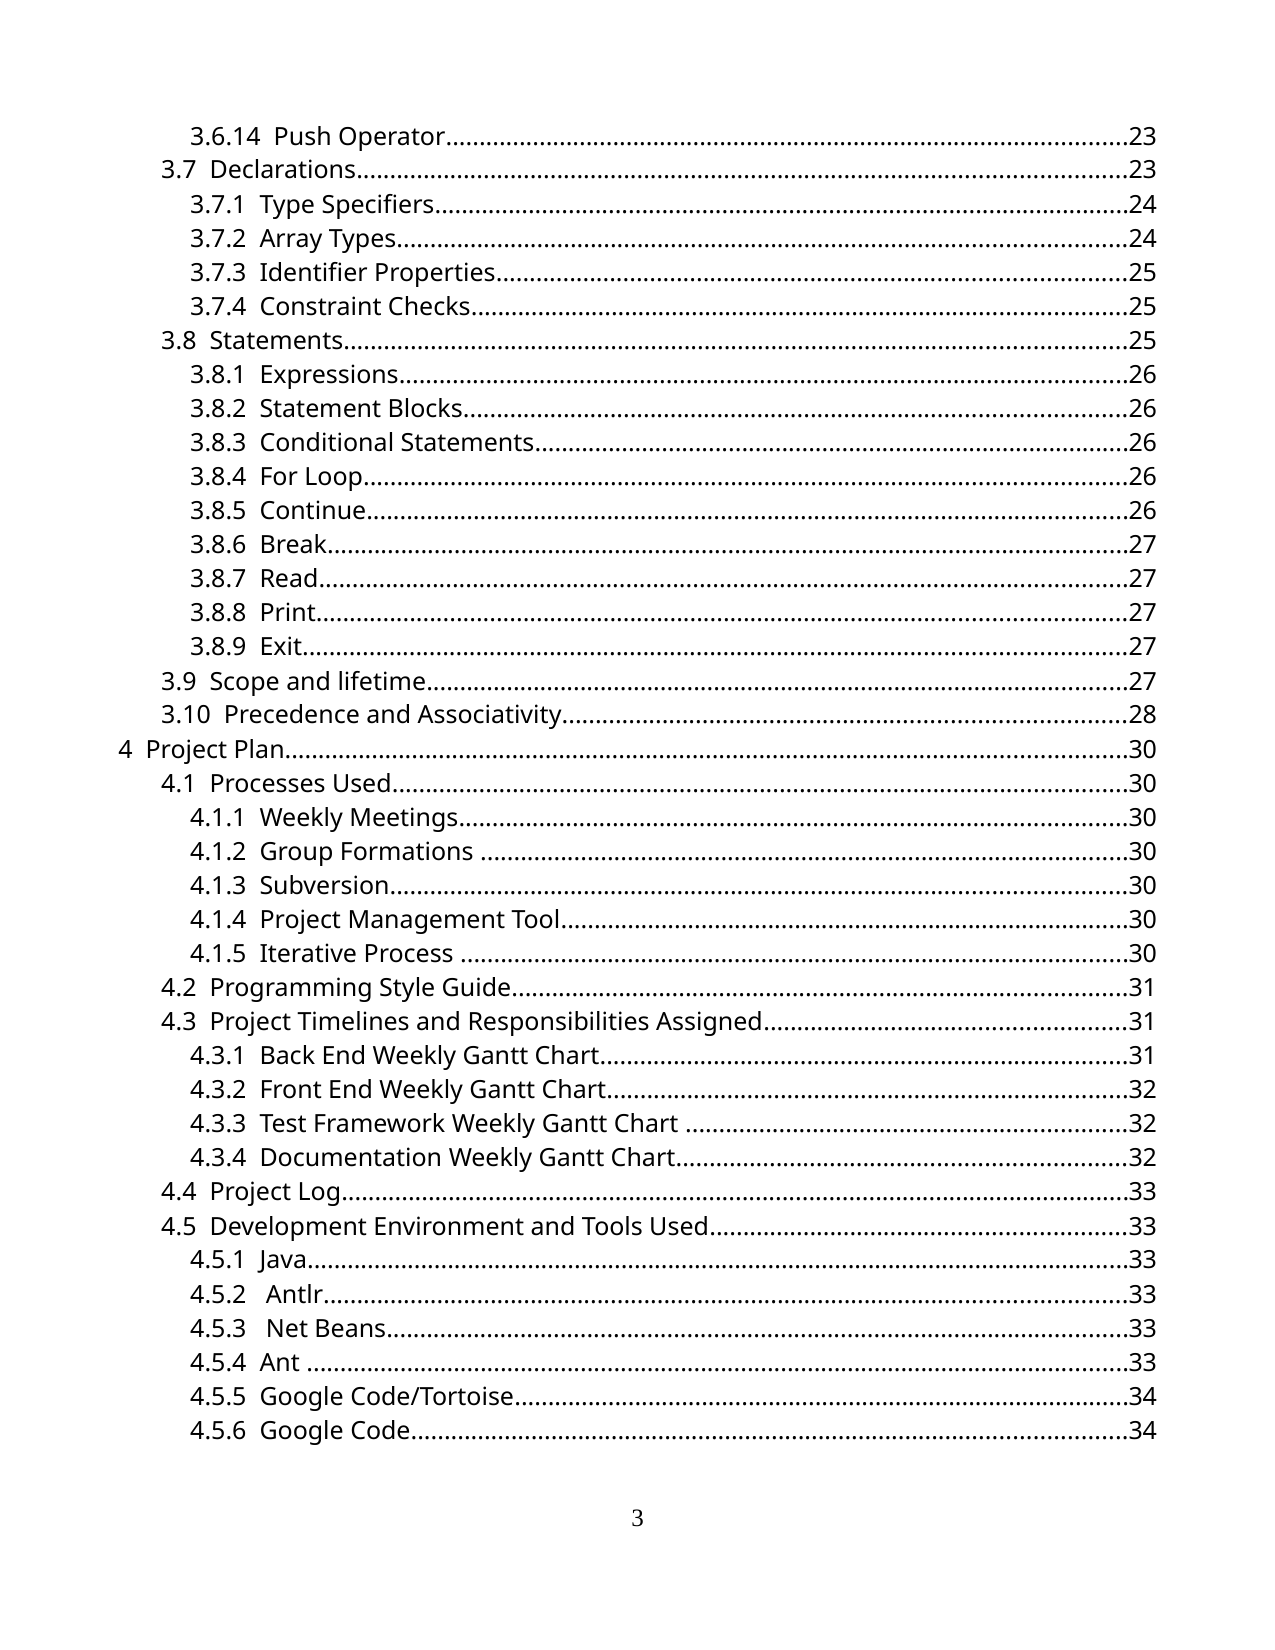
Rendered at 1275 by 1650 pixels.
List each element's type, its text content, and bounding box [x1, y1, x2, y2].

text 3.9 Scope and lifetime 27 [148, 663, 1157, 697]
text 3.8.8 Print 27 [177, 595, 1157, 629]
text 3.7 Declarations 23 [148, 152, 1157, 186]
text 3.8.9 Exit 27 [177, 629, 1157, 663]
text 3.8 Statements 25 [148, 322, 1157, 357]
text 4.5.5 Google Code/Tortoise 34 [177, 1378, 1157, 1412]
text 4.2 Programming Style Guide 31 [148, 970, 1157, 1004]
text 4.4 Project Log 33 [148, 1174, 1157, 1208]
text 3.8.7 Read 27 [177, 561, 1157, 595]
text 3.7.1 Type Specifiers 24 [177, 186, 1157, 220]
text 4.3.2 Front End Weekly Gantt Chart 32 [177, 1072, 1157, 1106]
text 3.8.6 Break 27 [177, 527, 1157, 561]
text 4.5.2 Antlr 33 [177, 1276, 1157, 1310]
text 3.8.3 Conditional Statements 26 [177, 425, 1157, 459]
text 4.3.4 Documentation Weekly Gantt Chart 32 [177, 1140, 1157, 1174]
text 4.1.5 Iterative Process 30 [177, 936, 1157, 970]
text 4.3.3 Test Framework Weekly Gantt Chart 32 [177, 1106, 1157, 1140]
text 4.1.4 Project Management Tool 30 [177, 902, 1157, 936]
text 3.7.4 Constraint Checks 25 [177, 288, 1157, 322]
text 3.10 Precedence and Associativity 28 [148, 697, 1157, 731]
text 3.8.2 Statement Blocks 26 [177, 391, 1157, 425]
text 3.8.4 For Loop 26 [177, 459, 1157, 493]
text 4.5.1 Java 33 [177, 1242, 1157, 1276]
text 4.5.6 Google Code 34 [177, 1412, 1157, 1447]
text 3.8.5 Continue 26 [177, 493, 1157, 527]
text 3.8.1 Expressions 26 [177, 357, 1157, 391]
text 4 Project Plan 30 [118, 731, 1157, 765]
text 4.1.3 Subversion 30 [177, 867, 1157, 902]
text 3.6.14 Push Operator 23 [177, 118, 1157, 152]
text 3.7.2 Array Types 24 [177, 220, 1157, 254]
text 4.3.1 Back End Weekly Gantt Chart 31 [177, 1038, 1157, 1072]
text 4.5 Development Environment and Tools Used 33 [148, 1208, 1157, 1242]
text 4.1.2 Group Formations 30 [177, 833, 1157, 867]
text 4.1 Processes Used 30 [148, 765, 1157, 799]
text 4.1.1 Weekly Meetings 30 [177, 799, 1157, 833]
text 4.5.4 Ant 33 [177, 1344, 1157, 1378]
text 4.3 Project Timelines and Responsibilities Assigned 31 [148, 1004, 1157, 1038]
text 4.5.3 Net Beans 33 [177, 1310, 1157, 1344]
text 3.7.3 Identifier Properties 25 [177, 254, 1157, 288]
